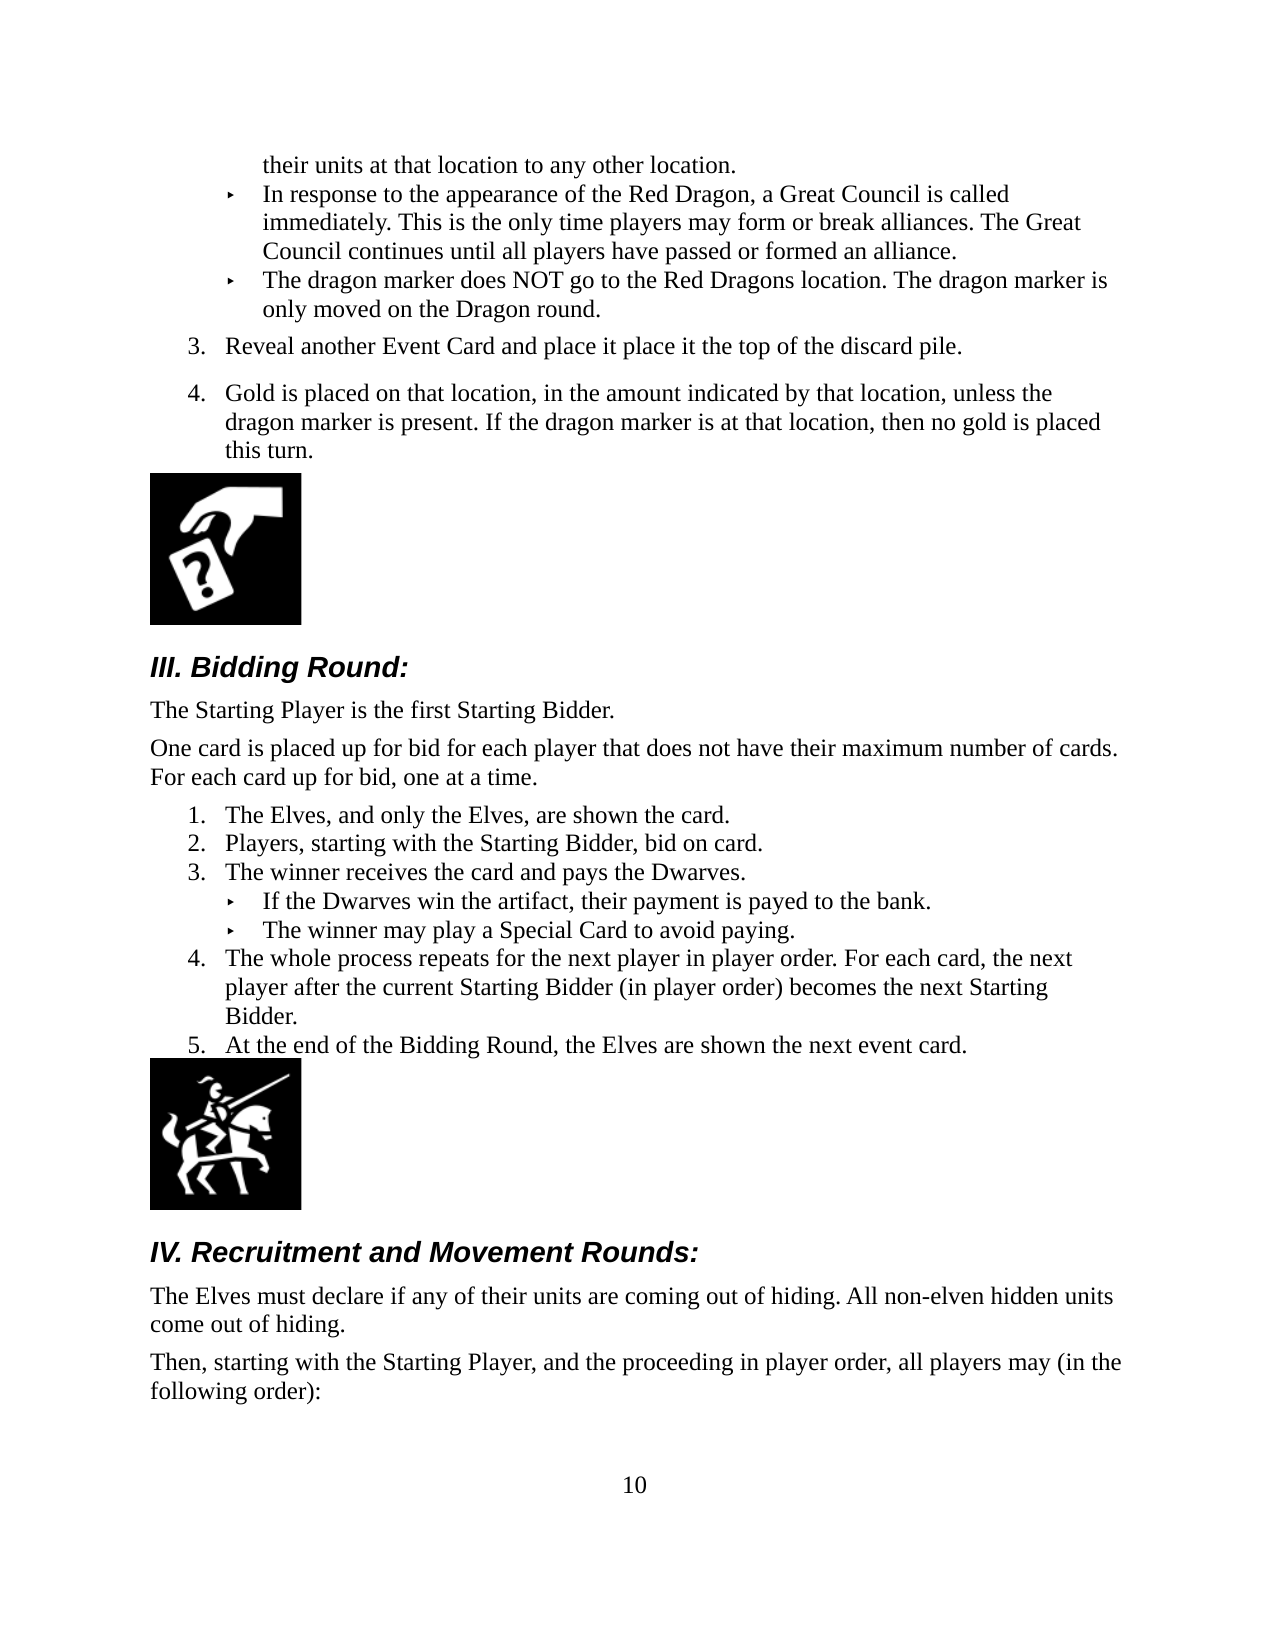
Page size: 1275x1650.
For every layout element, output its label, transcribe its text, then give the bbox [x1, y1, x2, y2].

list If the Dwarves win the artifact, their payment is payed to the bank. [225, 886, 1125, 915]
list their units at that location to any other location. [225, 150, 1125, 179]
text One card is placed up for bid for each player that does not have their maximum number of cards. For each card up for bid, one at a time. [150, 733, 1125, 791]
list Gold is placed on that location, in the amount indicated by that location, unless the dragon marker is present. If the dragon marker is at that location, then no gold is placed this turn. [187, 378, 1125, 464]
text The Starting Player is the first Starting Bidder. [150, 696, 1125, 724]
list The Elves, and only the Elves, are shown the card. [187, 800, 1125, 828]
list The whole process repeats for the next player in player order. For each card, the next player after the current Starting Bidder (in player order) becomes the next Starting Bidder. [187, 943, 1125, 1030]
list In response to the appearance of the Red Dragon, a Great Council is called immediately. This is the only time players may form or break alliances. The Great Council continues until all players have passed or formed an alliance. [225, 179, 1125, 265]
list At the end of the Bidding Round, the Elves are shown the next event card. [187, 1030, 1125, 1058]
text The Elves must declare if any of their units are coming out of hiding. All non-elven hidden units come out of hiding. [150, 1281, 1125, 1338]
list Players, starting with the Starting Bidder, bid on card. [187, 828, 1125, 857]
picture [150, 473, 302, 625]
list The dragon marker does NOT go to the Red Dragons location. The dragon marker is only moved on the Dragon round. [225, 265, 1125, 322]
text Then, starting with the Starting Player, and the proceeding in player order, all players may (in the following order): [150, 1347, 1125, 1405]
subtitle IV. Recruitment and Movement Rounds: [150, 1235, 1125, 1268]
list The winner may play a Special Card to avoid paying. [225, 915, 1125, 943]
subtitle III. Bidding Round: [150, 649, 1125, 683]
picture [150, 1058, 302, 1210]
list Reveal another Event Card and place it place it the top of the discard pile. [187, 331, 1125, 360]
list The winner receives the card and pays the Dwarves. [187, 857, 1125, 886]
